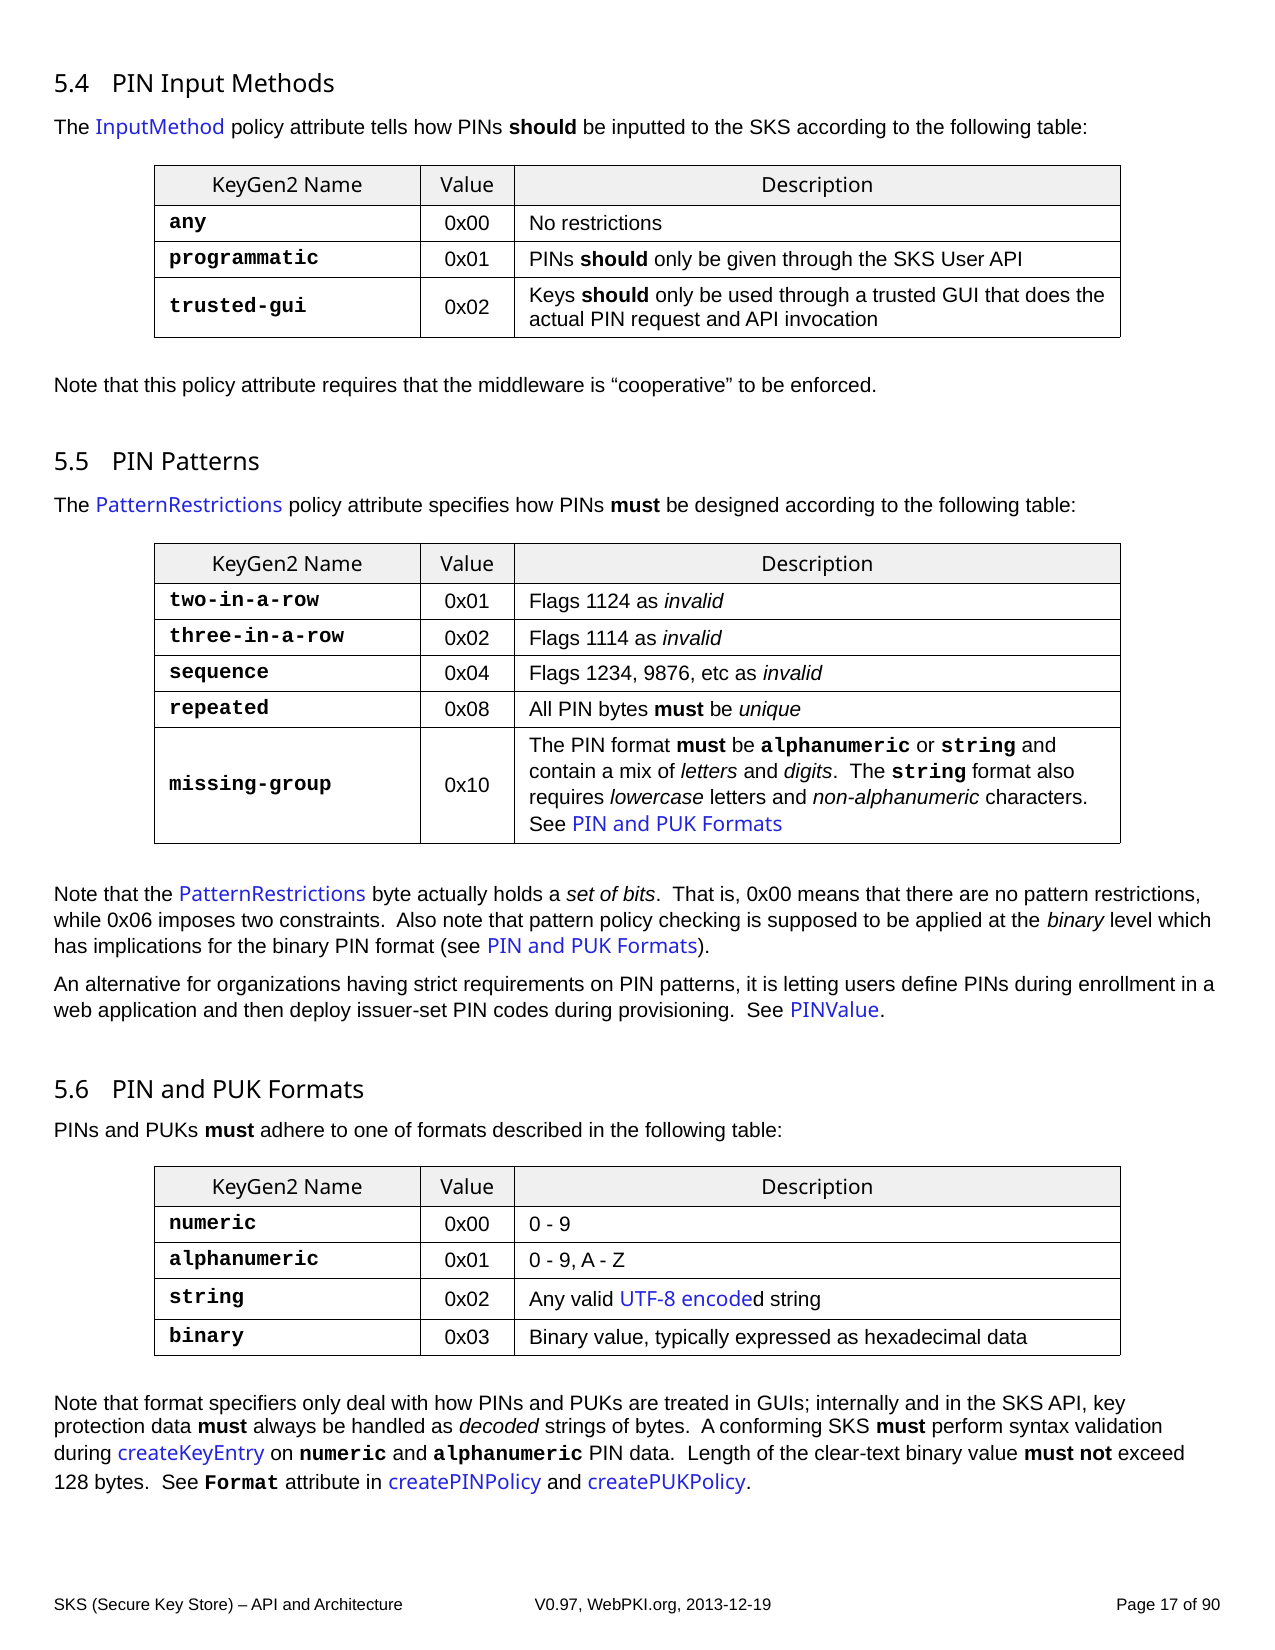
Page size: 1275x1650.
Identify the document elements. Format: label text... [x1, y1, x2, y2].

table_cell 0x04 [421, 656, 514, 691]
table_cell 0x01 [421, 242, 514, 277]
table_header KeyGen2 Name [155, 1167, 420, 1206]
table_cell 0 - 9, A - Z [515, 1243, 1120, 1278]
text An alternative for organizations having strict requirements on PIN patterns, it is letting users define PINs during enrollment in a web application and then deploy issuer-set PIN codes during provisioning. See PINValue. [54, 972, 1221, 1024]
table_header Description [515, 166, 1120, 205]
text The InputMethod policy attribute tells how PINs should be inputted to the SKS according to the following table: [54, 112, 1221, 164]
table_header Description [515, 544, 1120, 583]
table_cell three-in-a-row [155, 620, 420, 655]
table_cell numeric [155, 1207, 420, 1242]
table_cell Flags 1114 as invalid [515, 620, 1120, 655]
table_cell trusted-gui [155, 278, 420, 337]
table_header Value [421, 1167, 514, 1206]
text Note that the PatternRestrictions byte actually holds a set of bits. That is, 0x00 means that there are no pattern restrictions, while 0x06 imposes two constraints. Also note that pattern policy checking is supposed to be applied at the binary level which has implications for the binary PIN format (see PIN and PUK Formats). [54, 879, 1221, 960]
table_cell 0x02 [421, 1279, 514, 1318]
subtitle PIN and PUK Formats [54, 1071, 1221, 1106]
table_cell 0x01 [421, 1243, 514, 1278]
table_cell alphanumeric [155, 1243, 420, 1278]
table_cell Keys should only be used through a trusted GUI that does the actual PIN request and API invocation [515, 278, 1120, 337]
table_cell any [155, 206, 420, 241]
table_cell missing-group [155, 728, 420, 843]
table_cell 0x00 [421, 206, 514, 241]
table_cell Binary value, typically expressed as hexadecimal data [515, 1320, 1120, 1354]
table_cell programmatic [155, 242, 420, 277]
table_header Value [421, 166, 514, 205]
table_cell Flags 1234, 9876, etc as invalid [515, 656, 1120, 691]
text PINs and PUKs must adhere to one of formats described in the following table: [54, 1118, 1221, 1166]
table_cell two-in-a-row [155, 584, 420, 619]
table_cell 0x01 [421, 584, 514, 619]
table_cell repeated [155, 692, 420, 727]
table_cell All PIN bytes must be unique [515, 692, 1120, 727]
table_cell sequence [155, 656, 420, 691]
table_header KeyGen2 Name [155, 166, 420, 205]
subtitle PIN Input Methods [54, 66, 1221, 100]
table_cell Any valid UTF-8 encoded string [515, 1279, 1120, 1318]
table_cell 0x03 [421, 1320, 514, 1354]
table_header Description [515, 1167, 1120, 1206]
table_cell 0x00 [421, 1207, 514, 1242]
table_cell 0x08 [421, 692, 514, 727]
table_cell string [155, 1279, 420, 1318]
subtitle PIN Patterns [54, 444, 1221, 478]
text The PatternRestrictions policy attribute specifies how PINs must be designed according to the following table: [54, 491, 1221, 543]
table_header KeyGen2 Name [155, 544, 420, 583]
table_cell 0x02 [421, 620, 514, 655]
table_cell The PIN format must be alphanumeric or string and contain a mix of letters and digits. The string format also requires lowercase letters and non-alphanumeric characters. See PIN and PUK Formats [515, 728, 1120, 843]
table_cell binary [155, 1320, 420, 1354]
table_cell 0 - 9 [515, 1207, 1120, 1242]
table_cell 0x10 [421, 728, 514, 843]
table_cell No restrictions [515, 206, 1120, 241]
text Note that format specifiers only deal with how PINs and PUKs are treated in GUIs; internally and in the SKS API, key protection data must always be handled as decoded strings of bytes. A conforming SKS must perform syntax validation during createKeyEntry on numeric and alphanumeric PIN data. Length of the clear-text binary value must not exceed 128 bytes. See Format attribute in createPINPolicy and createPUKPolicy. [54, 1390, 1221, 1495]
table_cell Flags 1124 as invalid [515, 584, 1120, 619]
table_header Value [421, 544, 514, 583]
text Note that this policy attribute requires that the middleware is “cooperative” to be enforced. [54, 373, 1221, 397]
table_cell PINs should only be given through the SKS User API [515, 242, 1120, 277]
table_cell 0x02 [421, 278, 514, 337]
